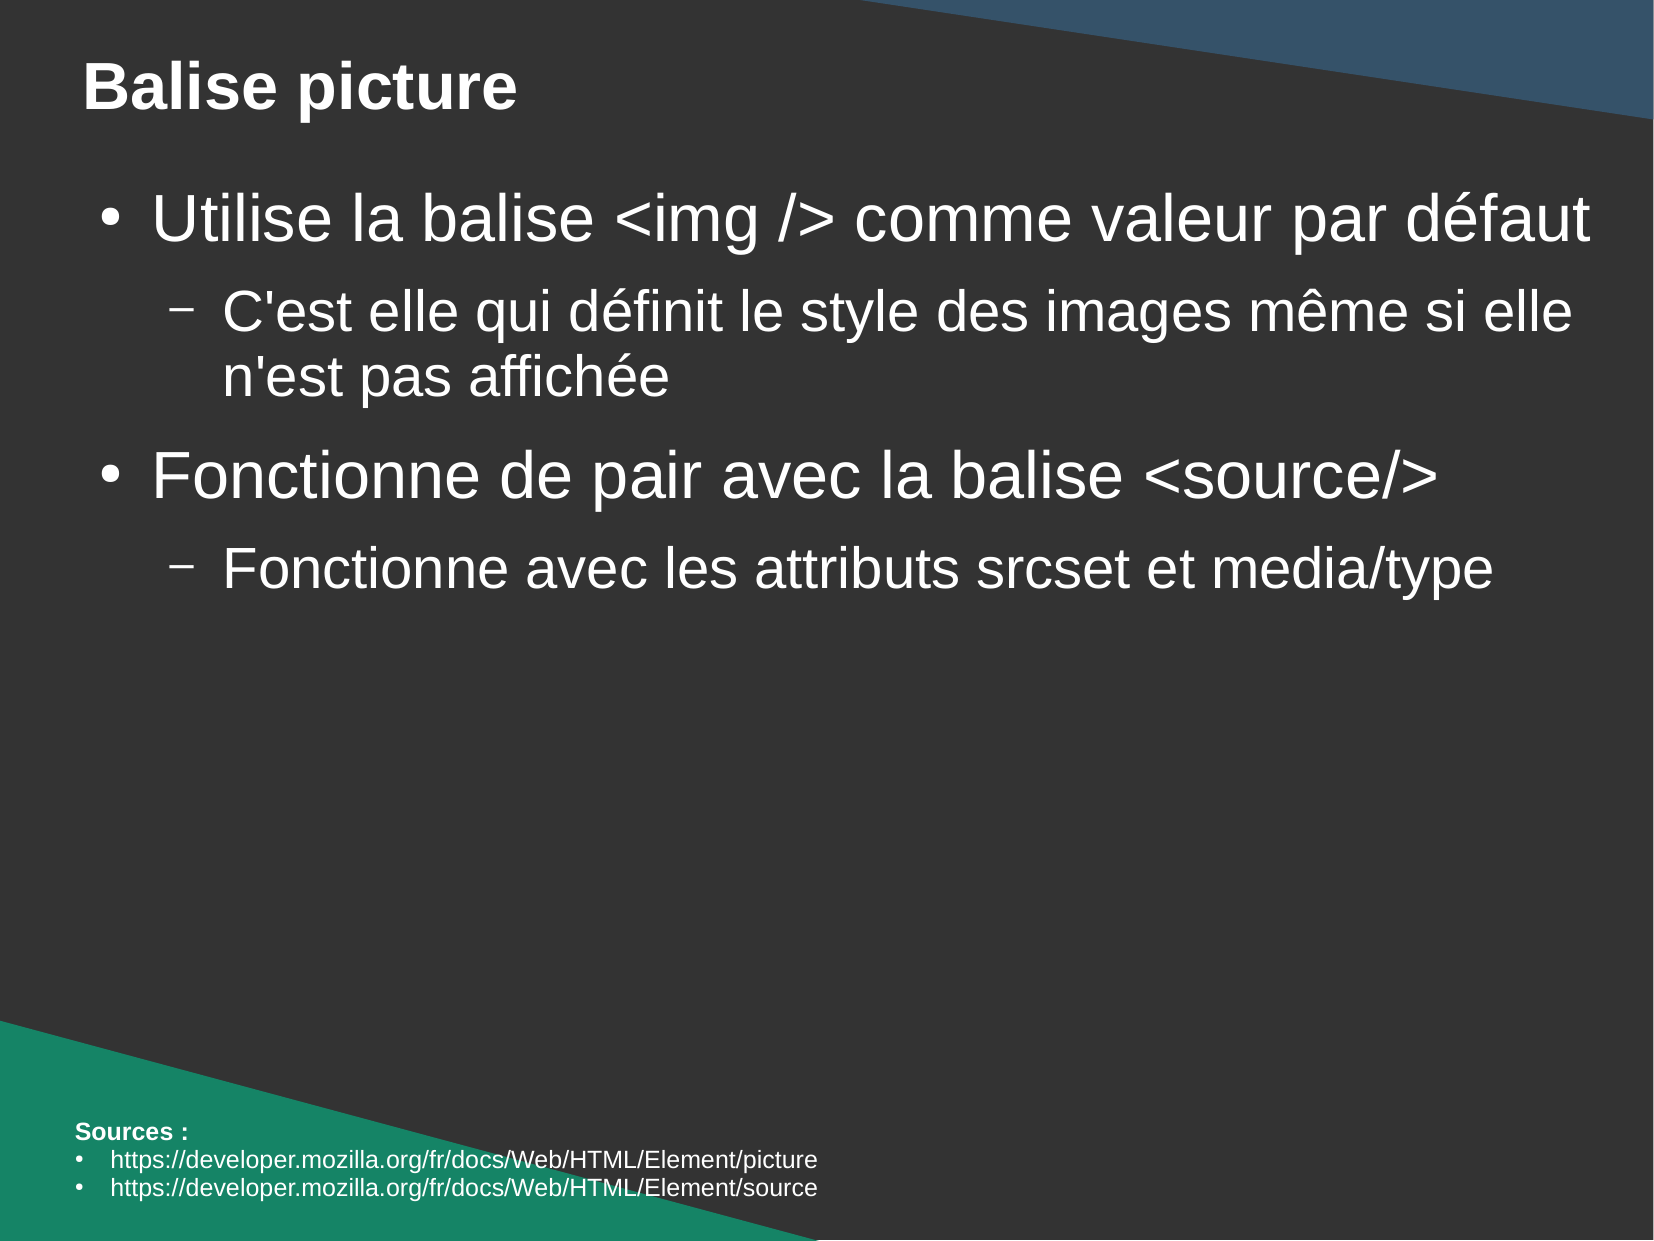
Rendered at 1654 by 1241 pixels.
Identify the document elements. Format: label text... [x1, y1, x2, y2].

text_box Sources : https://developer.mozilla.org/fr/docs/Web/HTML/Element/picture https://developer.mozilla.org/fr/docs/Web/HTML/Element/source [60, 1110, 1546, 1241]
text_box [0, 1020, 332, 1241]
text_box [859, 0, 1654, 120]
list Utilise la balise <img /> comme valeur par défaut C'est elle qui définit le style des images même si elle n'est pas affichée Fonctionne de pair avec la balise <source/> Fonctionne avec les attributs srcset et media/type [80, 180, 1605, 1040]
title Balise picture [82, 49, 1571, 162]
